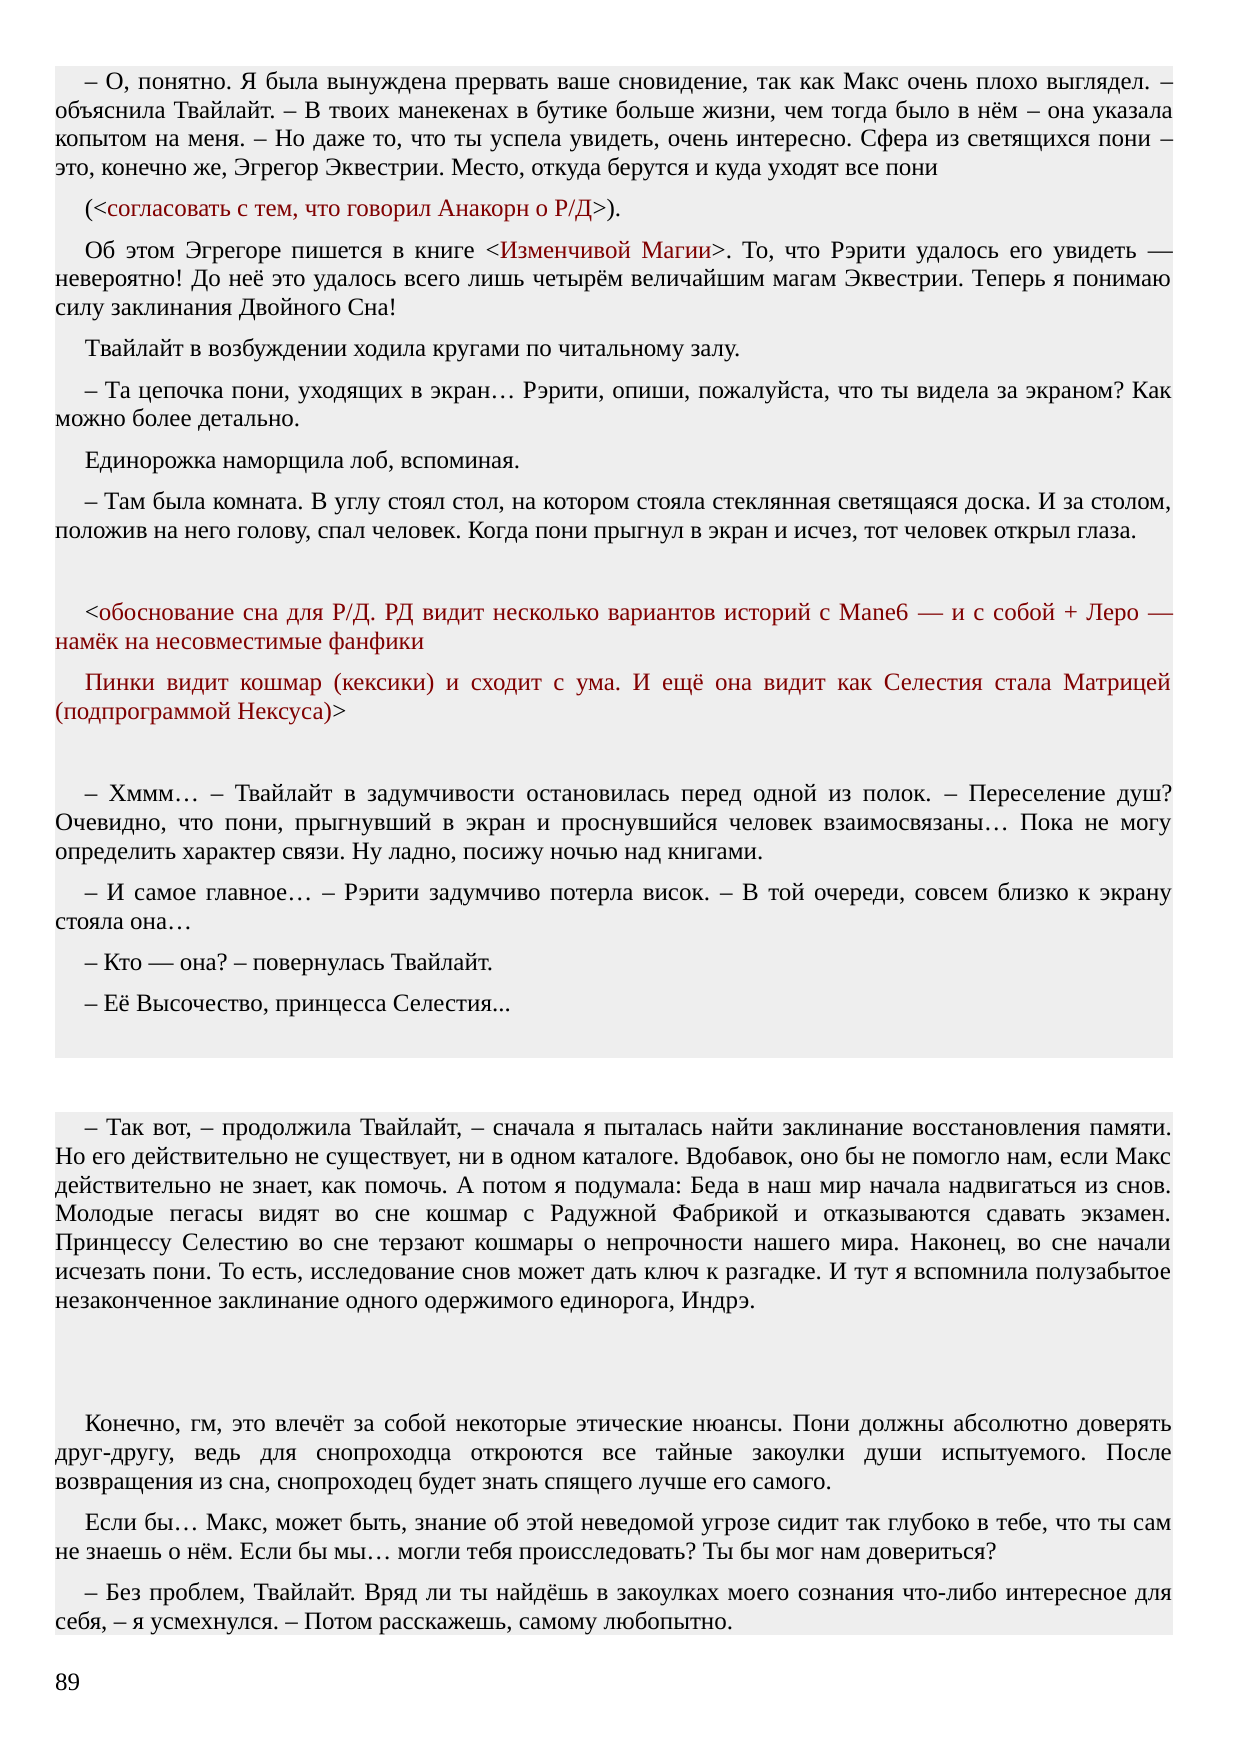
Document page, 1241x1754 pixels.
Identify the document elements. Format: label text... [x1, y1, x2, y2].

text – Без проблем, Твайлайт. Вряд ли ты найдёшь в закоулках моего сознания что-либо интересное для себя, – я усмехнулся. – Потом расскажешь, самому любопытно. [55, 1577, 1173, 1635]
text <обоснование сна для Р/Д. РД видит несколько вариантов историй с Mane6 — и с собой + Леро — намёк на несовместимые фанфики [55, 597, 1173, 655]
text – И самое главное… – Рэрити задумчиво потерла висок. – В той очереди, совсем близко к экрану стояла она… [55, 877, 1173, 935]
text Если бы… Макс, может быть, знание об этой неведомой угрозе сидит так глубоко в тебе, что ты сам не знаешь о нём. Если бы мы… могли тебя происследовать? Ты бы мог нам довериться? [55, 1507, 1173, 1565]
text – Так вот, – продолжила Твайлайт, – сначала я пыталась найти заклинание восстановления памяти. Но его действительно не существует, ни в одном каталоге. Вдобавок, оно бы не помогло нам, если Макс действительно не знает, как помочь. А потом я подумала: Беда в наш мир начала надвигаться из снов. Молодые пегасы видят во сне кошмар с Радужной Фабрикой и отказываются сдавать экзамен. Принцессу Селестию во сне терзают кошмары о непрочности нашего мира. Наконец, во сне начали исчезать пони. То есть, исследование снов может дать ключ к разгадке. И тут я вспомнила полузабытое незаконченное заклинание одного одержимого единорога, Индрэ. [55, 1112, 1173, 1313]
text – Та цепочка пони, уходящих в экран… Рэрити, опиши, пожалуйста, что ты видела за экраном? Как можно более детально. [55, 375, 1173, 432]
text Конечно, гм, это влечёт за собой некоторые этические нюансы. Пони должны абсолютно доверять друг-другу, ведь для снопроходца откроются все тайные закоулки души испытуемого. После возвращения из сна, снопроходец будет знать спящего лучше его самого. [55, 1408, 1173, 1495]
text Единорожка наморщила лоб, вспоминая. [55, 445, 1173, 473]
text – Её Высочество, принцесса Селестия... [55, 988, 1173, 1017]
text – Хммм… – Твайлайт в задумчивости остановилась перед одной из полок. – Переселение душ? Очевидно, что пони, прыгнувший в экран и проснувшийся человек взаимосвязаны… Пока не могу определить характер связи. Ну ладно, посижу ночью над книгами. [55, 778, 1173, 865]
text Об этом Эгрегоре пишется в книге <Изменчивой Магии>. То, что Рэрити удалось его увидеть — невероятно! До неё это удалось всего лишь четырём величайшим магам Эквестрии. Теперь я понимаю силу заклинания Двойного Сна! [55, 235, 1173, 321]
text Твайлайт в возбуждении ходила кругами по читальному залу. [55, 333, 1173, 362]
text – О, понятно. Я была вынуждена прервать ваше сновидение, так как Макс очень плохо выглядел. – объяснила Твайлайт. – В твоих манекенах в бутике больше жизни, чем тогда было в нём – она указала копытом на меня. – Но даже то, что ты успела увидеть, очень интересно. Сфера из светящихся пони – это, конечно же, Эгрегор Эквестрии. Место, откуда берутся и куда уходят все пони [55, 66, 1173, 181]
text – Кто — она? – повернулась Твайлайт. [55, 947, 1173, 976]
text (<согласовать с тем, что говорил Анакорн о Р/Д>). [55, 193, 1173, 222]
text – Там была комната. В углу стоял стол, на котором стояла стеклянная светящаяся доска. И за столом, положив на него голову, спал человек. Когда пони прыгнул в экран и исчез, тот человек открыл глаза. [55, 486, 1173, 543]
text Пинки видит кошмар (кексики) и сходит с ума. И ещё она видит как Селестия стала Матрицей (подпрограммой Нексуса)> [55, 667, 1173, 725]
